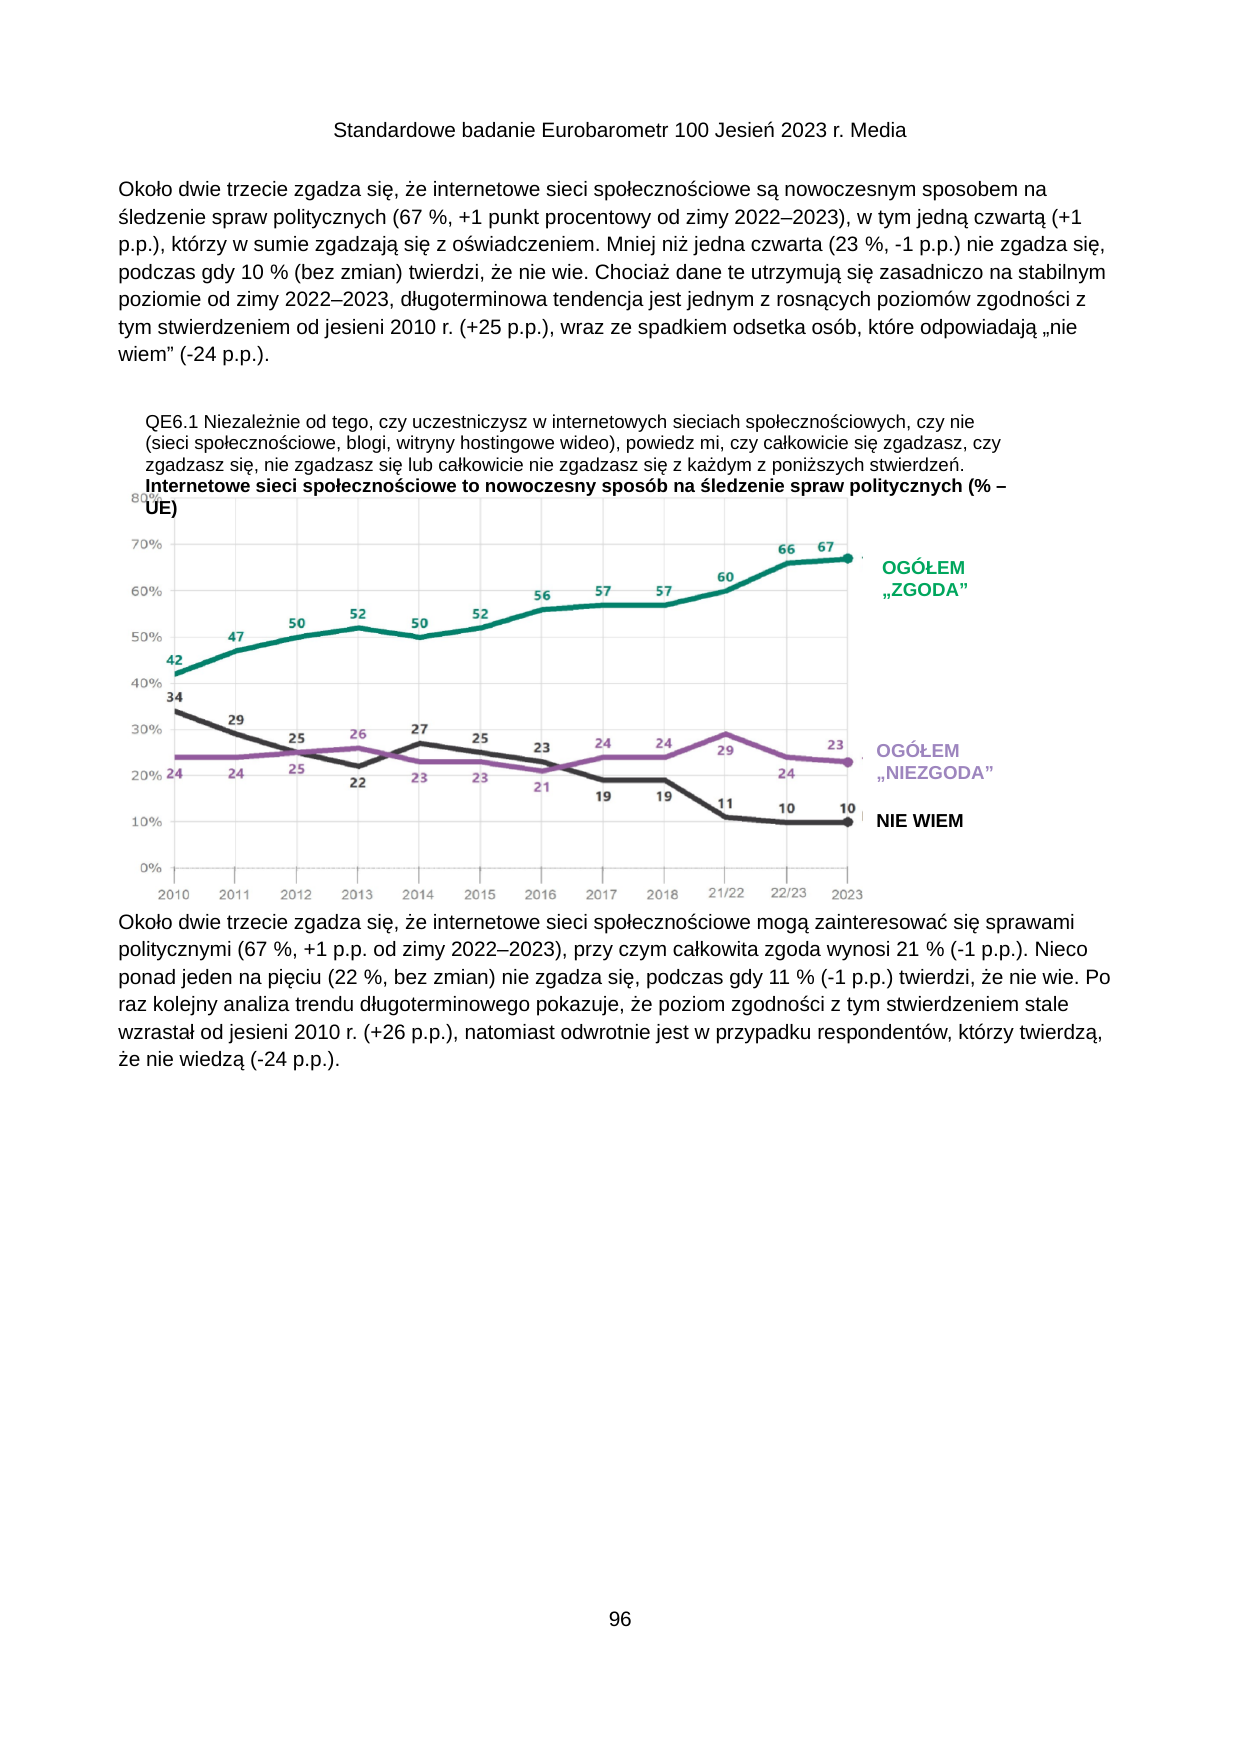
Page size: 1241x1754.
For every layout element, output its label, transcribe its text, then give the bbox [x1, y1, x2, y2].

text Około dwie trzecie zgadza się, że internetowe sieci społecznościowe są nowoczesnym sposobem na śledzenie spraw politycznych (67 %, +1 punkt procentowy od zimy 2022–2023), w tym jedną czwartą (+1 p.p.), którzy w sumie zgadzają się z oświadczeniem. Mniej niż jedna czwarta (23 %, -1 p.p.) nie zgadza się, podczas gdy 10 % (bez zmian) twierdzi, że nie wie. Chociaż dane te utrzymują się zasadniczo na stabilnym poziomie od zimy 2022–2023, długoterminowa tendencja jest jednym z rosnących poziomów zgodności z tym stwierdzeniem od jesieni 2010 r. (+25 p.p.), wraz ze spadkiem odsetka osób, które odpowiadają „nie wiem” (-24 p.p.). [118, 177, 1122, 366]
picture [118, 477, 863, 906]
text Około dwie trzecie zgadza się, że internetowe sieci społecznościowe mogą zainteresować się sprawami politycznymi (67 %, +1 p.p. od zimy 2022–2023), przy czym całkowita zgoda wynosi 21 % (-1 p.p.). Nieco ponad jeden na pięciu (22 %, bez zmian) nie zgadza się, podczas gdy 11 % (-1 p.p.) twierdzi, że nie wie. Po raz kolejny analiza trendu długoterminowego pokazuje, że poziom zgodności z tym stwierdzeniem stale wzrastał od jesieni 2010 r. (+26 p.p.), natomiast odwrotnie jest w przypadku respondentów, którzy twierdzą, że nie wiedzą (-24 p.p.). [118, 384, 1122, 1071]
